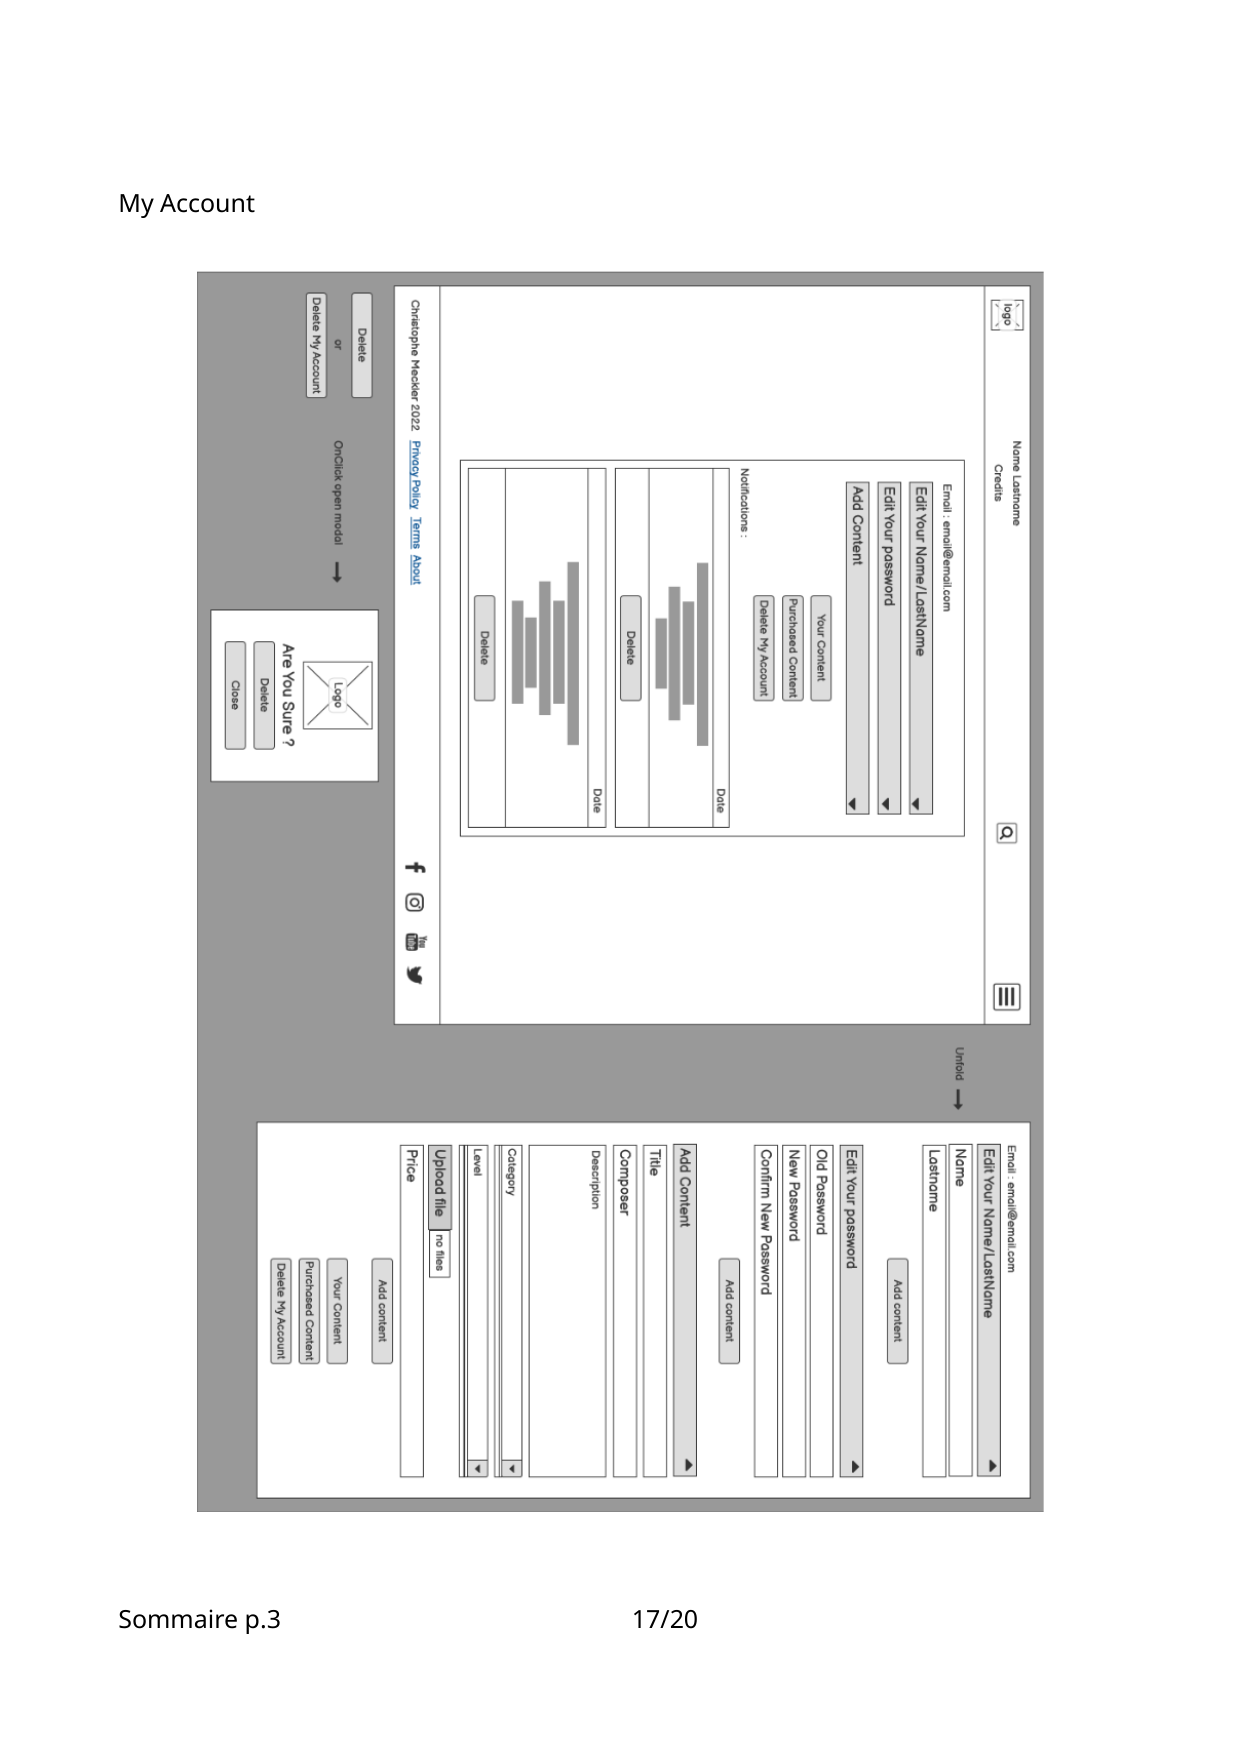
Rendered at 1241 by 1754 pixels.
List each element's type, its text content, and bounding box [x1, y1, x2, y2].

subtitle My Account [118, 186, 1122, 219]
picture [197, 273, 1044, 1512]
